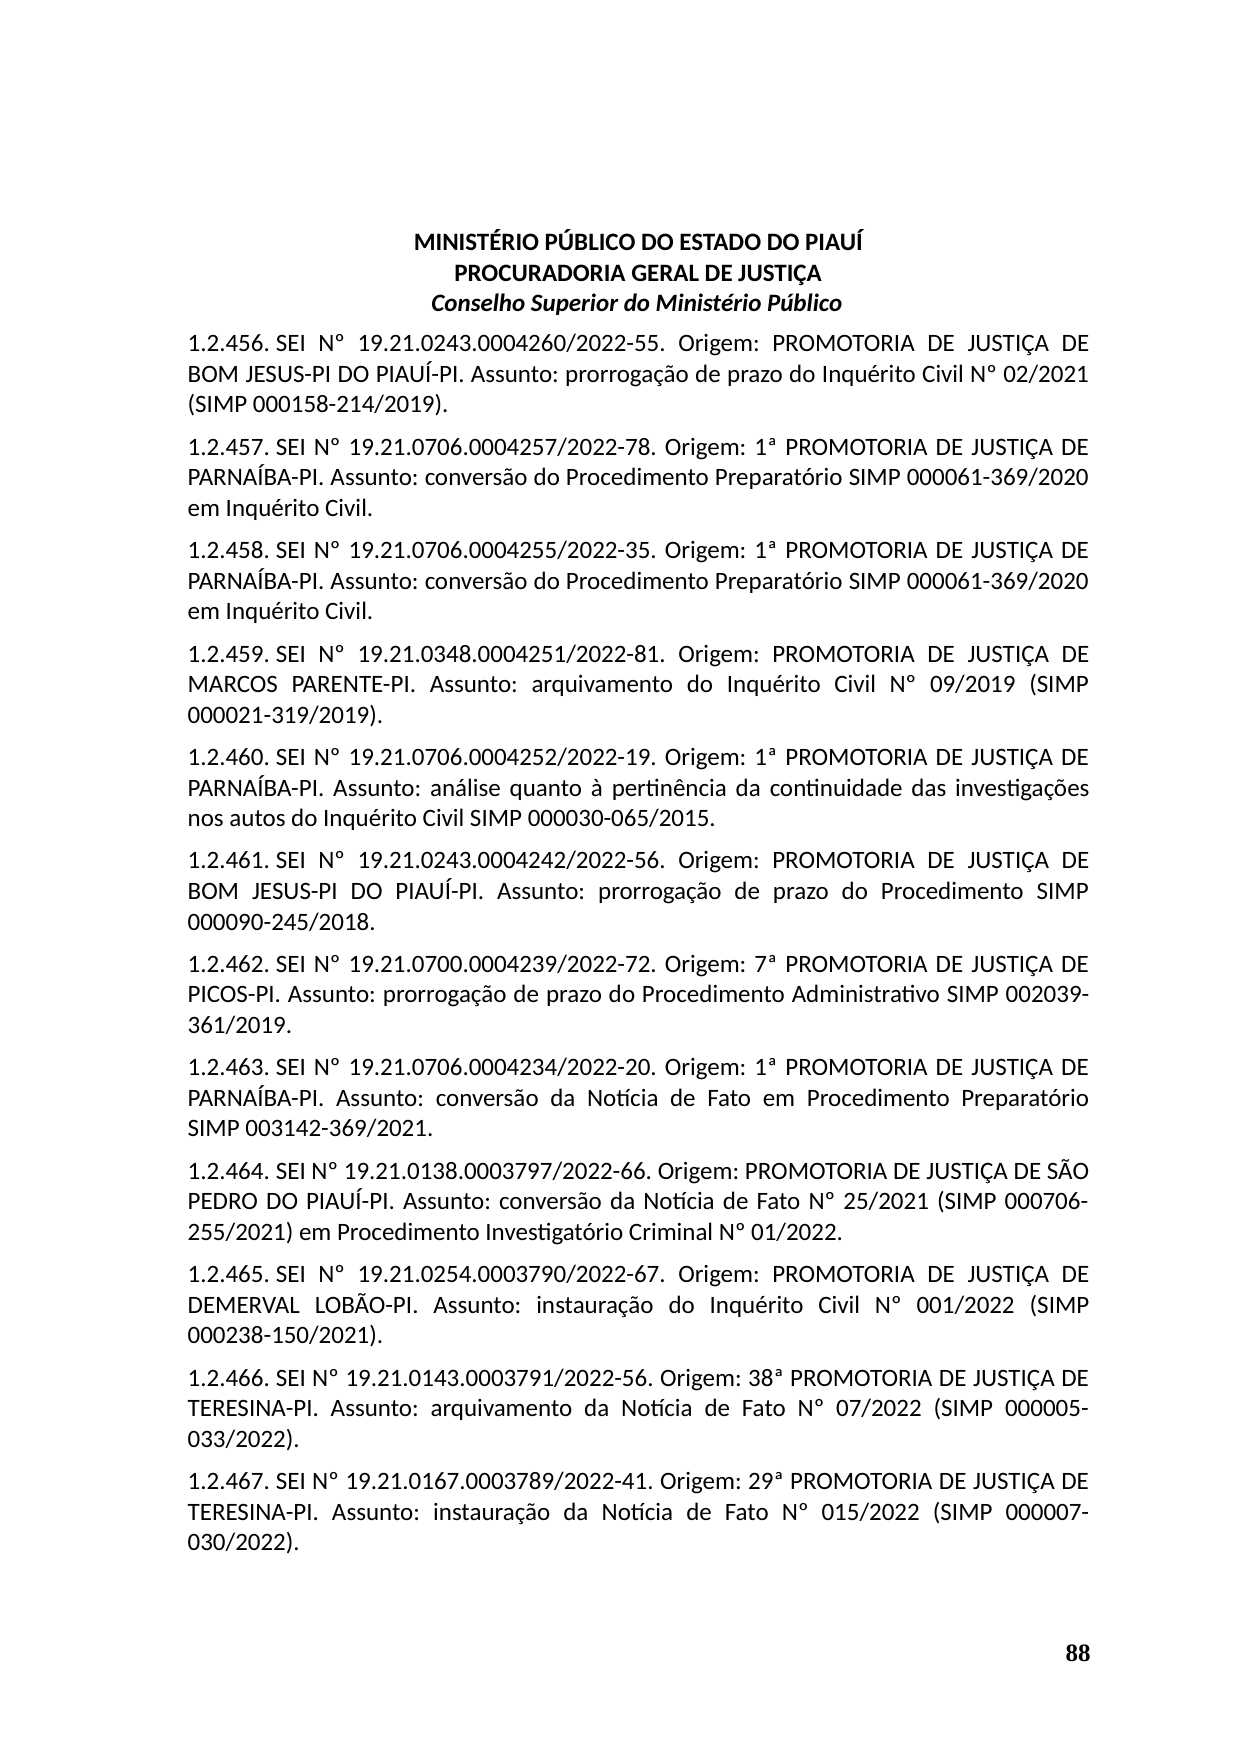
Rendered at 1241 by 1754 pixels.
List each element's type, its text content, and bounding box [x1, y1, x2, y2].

list SEI Nº 19.21.0706.0004252/2022-19. Origem: 1ª PROMOTORIA DE JUSTIÇA DE PARNAÍBA-PI. Assunto: análise quanto à pertinência da continuidade das investigações nos autos do Inquérito Civil SIMP 000030-065/2015. [187, 741, 1090, 833]
list SEI Nº 19.21.0706.0004255/2022-35. Origem: 1ª PROMOTORIA DE JUSTIÇA DE PARNAÍBA-PI. Assunto: conversão do Procedimento Preparatório SIMP 000061-369/2020 em Inquérito Civil. [187, 534, 1090, 626]
list SEI Nº 19.21.0138.0003797/2022-66. Origem: PROMOTORIA DE JUSTIÇA DE SÃO PEDRO DO PIAUÍ-PI. Assunto: conversão da Notícia de Fato Nº 25/2021 (SIMP 000706-255/2021) em Procedimento Investigatório Criminal Nº 01/2022. [187, 1155, 1090, 1247]
list SEI Nº 19.21.0348.0004251/2022-81. Origem: PROMOTORIA DE JUSTIÇA DE MARCOS PARENTE-PI. Assunto: arquivamento do Inquérito Civil Nº 09/2019 (SIMP 000021-319/2019). [187, 638, 1090, 729]
list SEI Nº 19.21.0243.0004242/2022-56. Origem: PROMOTORIA DE JUSTIÇA DE BOM JESUS-PI DO PIAUÍ-PI. Assunto: prorrogação de prazo do Procedimento SIMP 000090-245/2018. [187, 845, 1090, 936]
list SEI Nº 19.21.0700.0004239/2022-72. Origem: 7ª PROMOTORIA DE JUSTIÇA DE PICOS-PI. Assunto: prorrogação de prazo do Procedimento Administrativo SIMP 002039-361/2019. [187, 948, 1090, 1040]
list SEI Nº 19.21.0706.0004257/2022-78. Origem: 1ª PROMOTORIA DE JUSTIÇA DE PARNAÍBA-PI. Assunto: conversão do Procedimento Preparatório SIMP 000061-369/2020 em Inquérito Civil. [187, 431, 1090, 522]
list SEI Nº 19.21.0254.0003790/2022-67. Origem: PROMOTORIA DE JUSTIÇA DE DEMERVAL LOBÃO-PI. Assunto: instauração do Inquérito Civil Nº 001/2022 (SIMP 000238-150/2021). [187, 1258, 1090, 1350]
list SEI Nº 19.21.0243.0004260/2022-55. Origem: PROMOTORIA DE JUSTIÇA DE BOM JESUS-PI DO PIAUÍ-PI. Assunto: prorrogação de prazo do Inquérito Civil Nº 02/2021 (SIMP 000158-214/2019). [187, 327, 1090, 419]
list SEI Nº 19.21.0706.0004234/2022-20. Origem: 1ª PROMOTORIA DE JUSTIÇA DE PARNAÍBA-PI. Assunto: conversão da Notícia de Fato em Procedimento Preparatório SIMP 003142-369/2021. [187, 1052, 1090, 1143]
list SEI Nº 19.21.0143.0003791/2022-56. Origem: 38ª PROMOTORIA DE JUSTIÇA DE TERESINA-PI. Assunto: arquivamento da Notícia de Fato Nº 07/2022 (SIMP 000005-033/2022). [187, 1362, 1090, 1453]
list SEI Nº 19.21.0167.0003789/2022-41. Origem: 29ª PROMOTORIA DE JUSTIÇA DE TERESINA-PI. Assunto: instauração da Notícia de Fato Nº 015/2022 (SIMP 000007-030/2022). [187, 1465, 1090, 1557]
